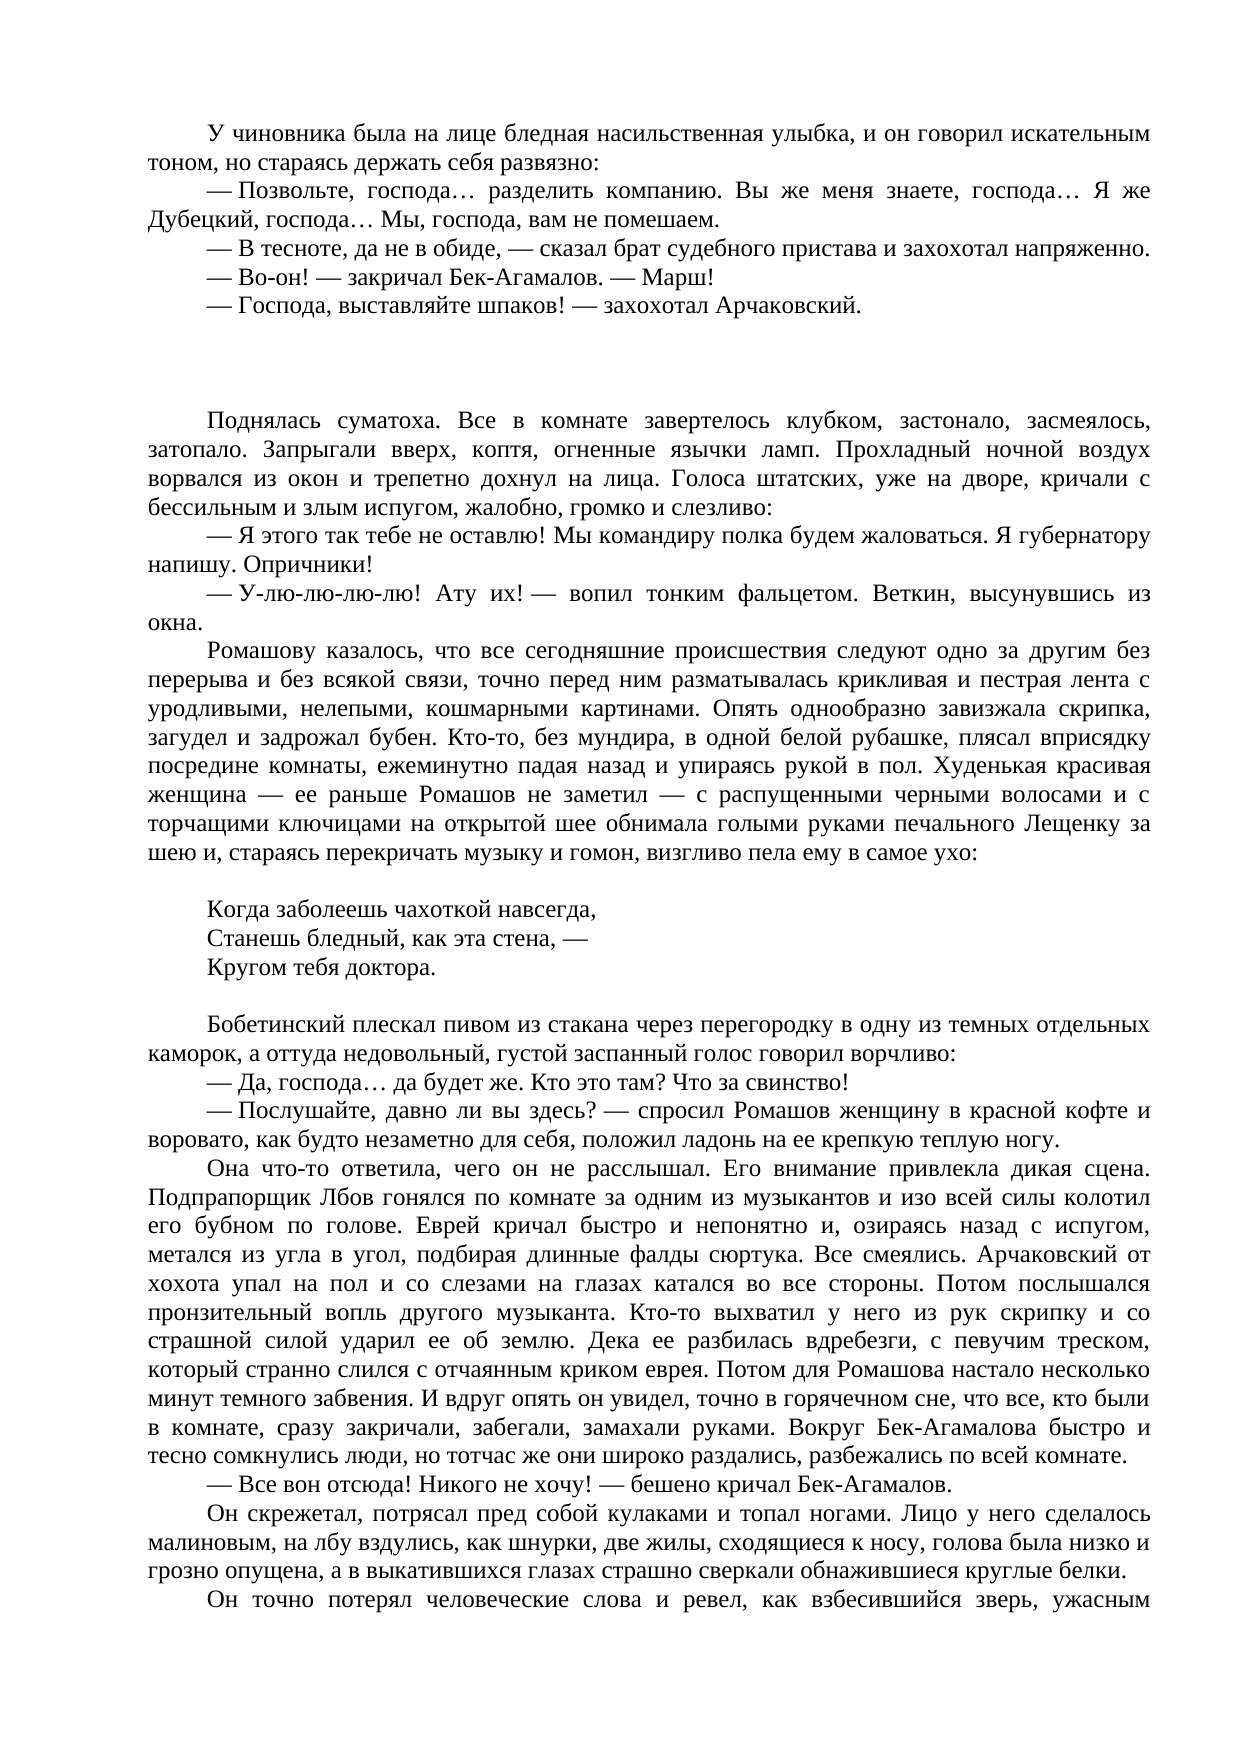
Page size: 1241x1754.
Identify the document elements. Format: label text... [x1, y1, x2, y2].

text Он точно потерял человеческие слова и ревел, как взбесившийся зверь, ужасным [148, 1584, 1152, 1613]
text — Во-он! — закричал Бек-Агамалов. — Марш! [148, 262, 1152, 291]
text У чиновника была на лице бледная насильственная улыбка, и он говорил искательным тоном, но стараясь держать себя развязно: [148, 118, 1152, 176]
text — Послушайте, давно ли вы здесь? — спросил Ромашов женщину в красной кофте и воровато, как будто незаметно для себя, положил ладонь на ее крепкую теплую ногу. [148, 1096, 1152, 1153]
text — Все вон отсюда! Никого не хочу! — бешено кричал Бек-Агамалов. [148, 1469, 1152, 1498]
text — Да, господа… да будет же. Кто это там? Что за свинство! [148, 1067, 1152, 1096]
text Он скрежетал, потрясал пред собой кулаками и топал ногами. Лицо у него сделалось малиновым, на лбу вздулись, как шнурки, две жилы, сходящиеся к носу, голова была низко и грозно опущена, а в выкатившихся глазах страшно сверкали обнажившиеся круглые белки. [148, 1498, 1152, 1584]
text Когда заболеешь чахоткой навсегда, [148, 894, 1152, 923]
text Она что-то ответила, чего он не расслышал. Его внимание привлекла дикая сцена. Подпрапорщик Лбов гонялся по комнате за одним из музыкантов и изо всей силы колотил его бубном по голове. Еврей кричал быстро и непонятно и, озираясь назад с испугом, метался из угла в угол, подбирая длинные фалды сюртука. Все смеялись. Арчаковский от хохота упал на пол и со слезами на глазах катался во все стороны. Потом послышался пронзительный вопль другого музыканта. Кто-то выхватил у него из рук скрипку и со страшной силой ударил ее об землю. Дека ее разбилась вдребезги, с певучим треском, который странно слился с отчаянным криком еврея. Потом для Ромашова настало несколько минут темного забвения. И вдруг опять он увидел, точно в горячечном сне, что все, кто были в комнате, сразу закричали, забегали, замахали руками. Вокруг Бек-Агамалова быстро и тесно сомкнулись люди, но тотчас же они широко раздались, разбежались по всей комнате. [148, 1153, 1152, 1469]
text — Господа, выставляйте шпаков! — захохотал Арчаковский. [148, 291, 1152, 319]
text Кругом тебя доктора. [148, 952, 1152, 981]
text Бобетинский плескал пивом из стакана через перегородку в одну из темных отдельных каморок, а оттуда недовольный, густой заспанный голос говорил ворчливо: [148, 1009, 1152, 1067]
text — У-лю-лю-лю-лю! Ату их! — вопил тонким фальцетом. Веткин, высунувшись из окна. [148, 578, 1152, 636]
text — Я этого так тебе не оставлю! Мы командиру полка будем жаловаться. Я губернатору напишу. Опричники! [148, 521, 1152, 578]
text Ромашову казалось, что все сегодняшние происшествия следуют одно за другим без перерыва и без всякой связи, точно перед ним разматывалась крикливая и пестрая лента с уродливыми, нелепыми, кошмарными картинами. Опять однообразно завизжала скрипка, загудел и задрожал бубен. Кто-то, без мундира, в одной белой рубашке, плясал вприсядку посредине комнаты, ежеминутно падая назад и упираясь рукой в пол. Худенькая красивая женщина — ее раньше Ромашов не заметил — с распущенными черными волосами и с торчащими ключицами на открытой шее обнимала голыми руками печального Лещенку за шею и, стараясь перекричать музыку и гомон, визгливо пела ему в самое ухо: [148, 636, 1152, 866]
text — Позвольте, господа… разделить компанию. Вы же меня знаете, господа… Я же Дубецкий, господа… Мы, господа, вам не помешаем. [148, 176, 1152, 233]
text Станешь бледный, как эта стена, — [148, 923, 1152, 952]
text — В тесноте, да не в обиде, — сказал брат судебного пристава и захохотал напряженно. [148, 233, 1152, 262]
text Поднялась суматоха. Все в комнате завертелось клубком, застонало, засмеялось, затопало. Запрыгали вверх, коптя, огненные язычки ламп. Прохладный ночной воздух ворвался из окон и трепетно дохнул на лица. Голоса штатских, уже на дворе, кричали с бессильным и злым испугом, жалобно, громко и слезливо: [148, 406, 1152, 521]
